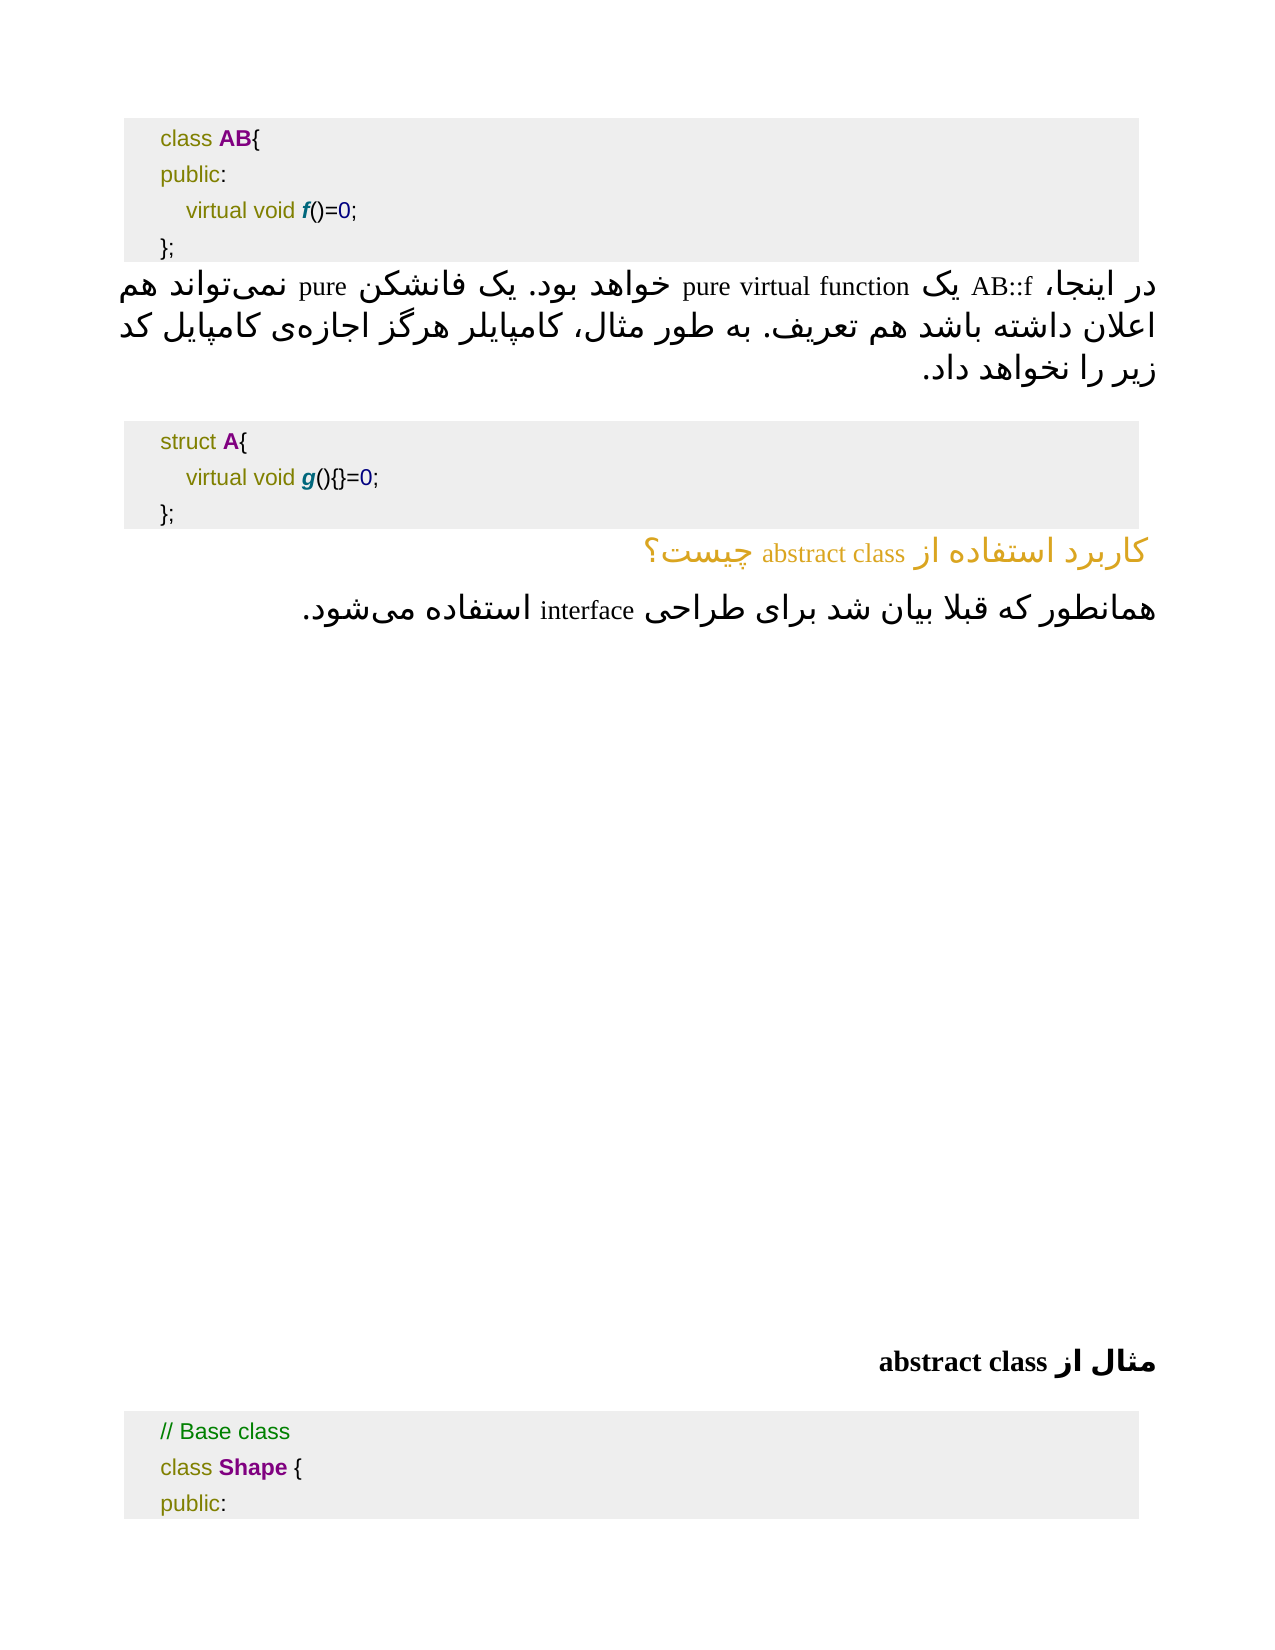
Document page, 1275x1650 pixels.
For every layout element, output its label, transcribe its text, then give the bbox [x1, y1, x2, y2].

text class AB{ [124, 118, 1139, 154]
text در اینجا، AB::f یک pure virtual function خواهد بود. یک فانشکن pure نمی‌تواند هم اعلان داشته باشد هم تعریف. به طور مثال، کامپایلر هرگز اجازه‌ی کامپایل کد زیر را نخواهد داد. [118, 262, 1157, 388]
text کاربرد استفاده از abstract class چیست؟ [118, 529, 1157, 571]
text public: [124, 154, 1139, 190]
text class Shape { [124, 1447, 1139, 1483]
text public: [124, 1483, 1139, 1519]
text struct A{ [124, 421, 1139, 457]
text virtual void g(){}=0; [124, 457, 1139, 493]
text virtual void f()=0; [124, 190, 1139, 226]
subtitle مثال از abstract class [118, 1335, 1157, 1380]
text // Base class [124, 1411, 1139, 1447]
text }; [124, 226, 1139, 262]
text همانطور که قبلا بیان شد برای طراحی interface استفاده می‌شود. [118, 586, 1157, 627]
text }; [124, 493, 1139, 529]
